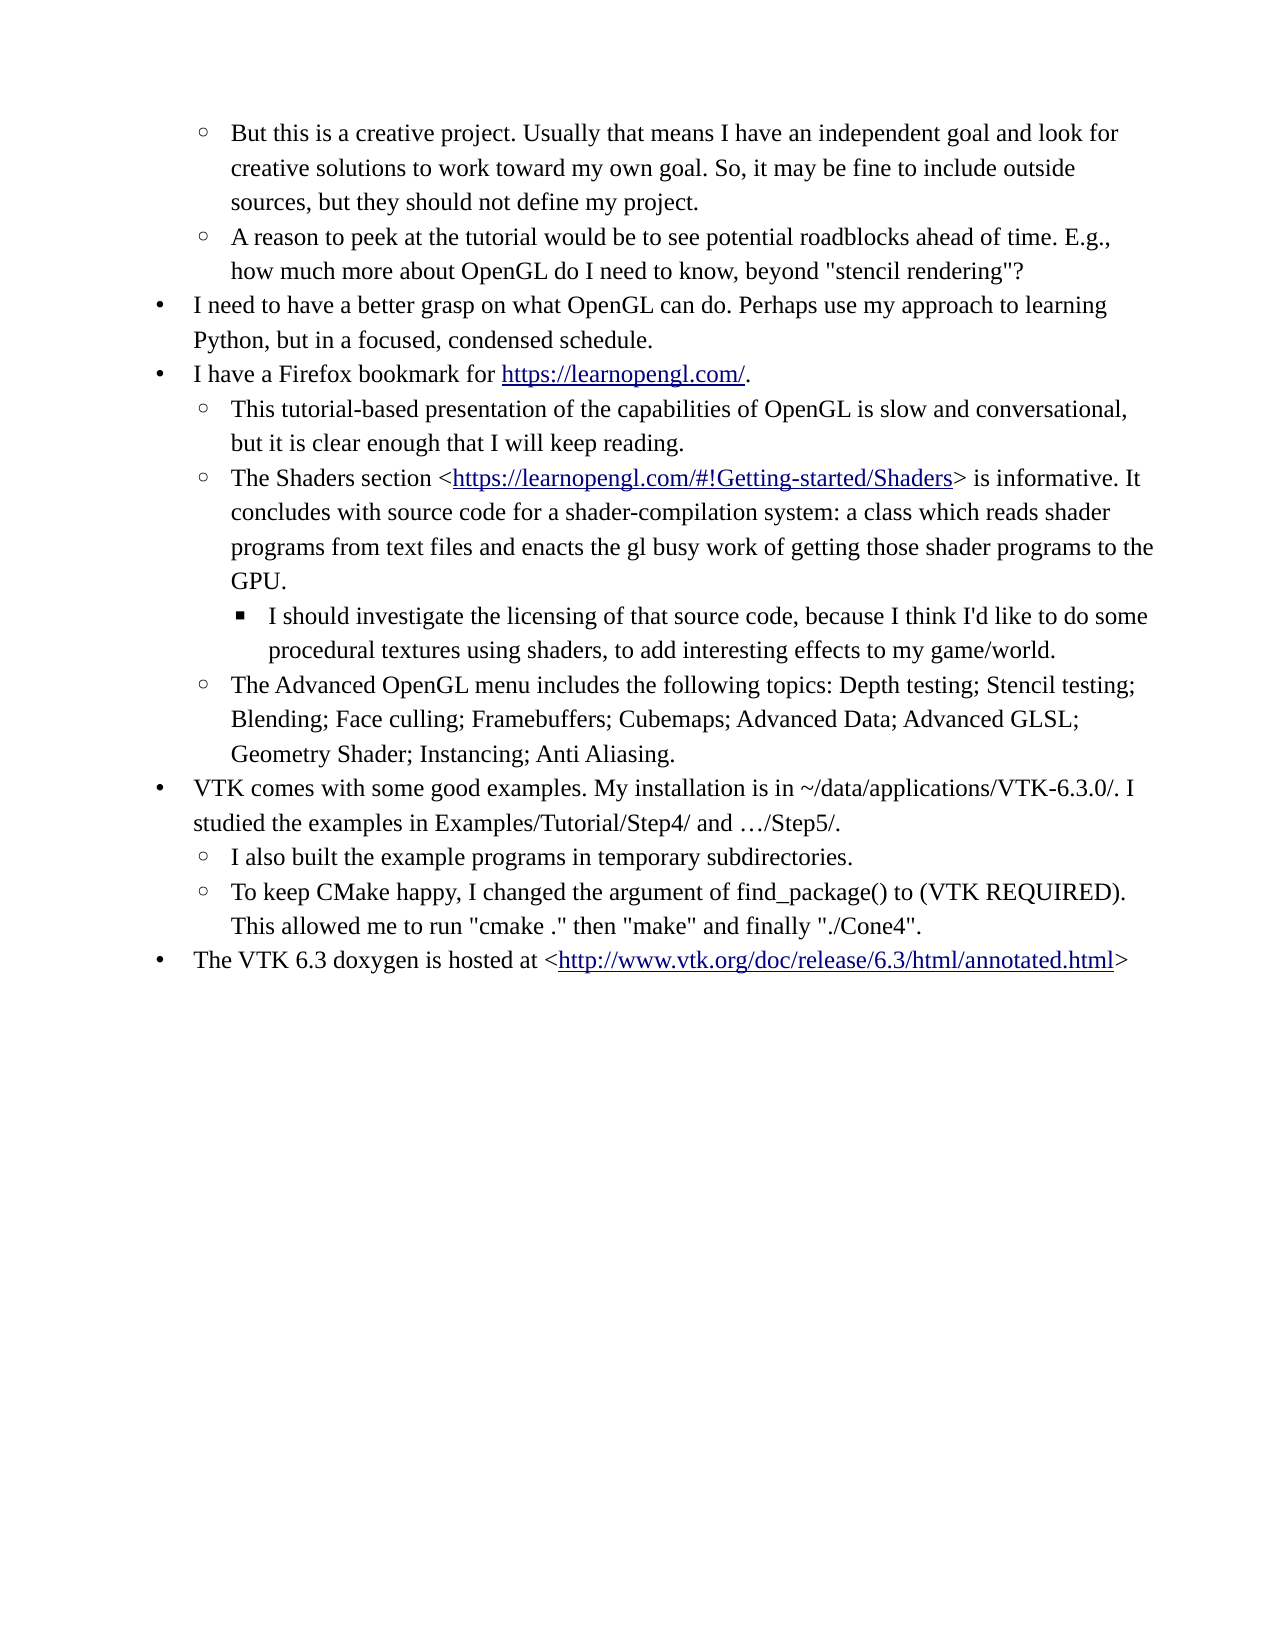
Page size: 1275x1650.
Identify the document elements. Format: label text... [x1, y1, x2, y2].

list To keep CMake happy, I changed the argument of find_package() to (VTK REQUIRED). This allowed me to run "cmake ." then "make" and finally "./Cone4". [193, 877, 1157, 940]
list The VTK 6.3 doxygen is hosted at <http://www.vtk.org/doc/release/6.3/html/annotated.html> [156, 946, 1157, 974]
list A reason to peek at the tutorial would be to see potential roadblocks ahead of time. E.g., how much more about OpenGL do I need to know, beyond "stencil rendering"? [193, 222, 1157, 285]
list The Shaders section <https://learnopengl.com/#!Getting-started/Shaders> is informative. It concludes with source code for a shader-compilation system: a class which reads shader programs from text files and enacts the gl busy work of getting those shader programs to the GPU. [193, 463, 1157, 595]
list This tutorial-based presentation of the capabilities of OpenGL is slow and conversational, but it is clear enough that I will keep reading. [193, 394, 1157, 457]
list The Advanced OpenGL menu includes the following topics: Depth testing; Stencil testing; Blending; Face culling; Framebuffers; Cubemaps; Advanced Data; Advanced GLSL; Geometry Shader; Instancing; Anti Aliasing. [193, 670, 1157, 767]
list I need to have a better grasp on what OpenGL can do. Perhaps use my approach to learning Python, but in a focused, condensed schedule. [156, 291, 1157, 354]
list I have a Firefox bookmark for https://learnopengl.com/. [156, 359, 1157, 388]
list But this is a creative project. Usually that means I have an independent goal and look for creative solutions to work toward my own goal. So, it may be fine to include outside sources, but they should not define my project. [193, 118, 1157, 216]
list VTK comes with some good examples. My installation is in ~/data/applications/VTK-6.3.0/. I studied the examples in Examples/Tutorial/Step4/ and …/Step5/. [156, 773, 1157, 836]
list I also built the example programs in temporary subdirectories. [193, 842, 1157, 871]
list I should investigate the licensing of that source code, because I think I'd like to do some procedural textures using shaders, to add interesting effects to my game/world. [231, 601, 1157, 664]
